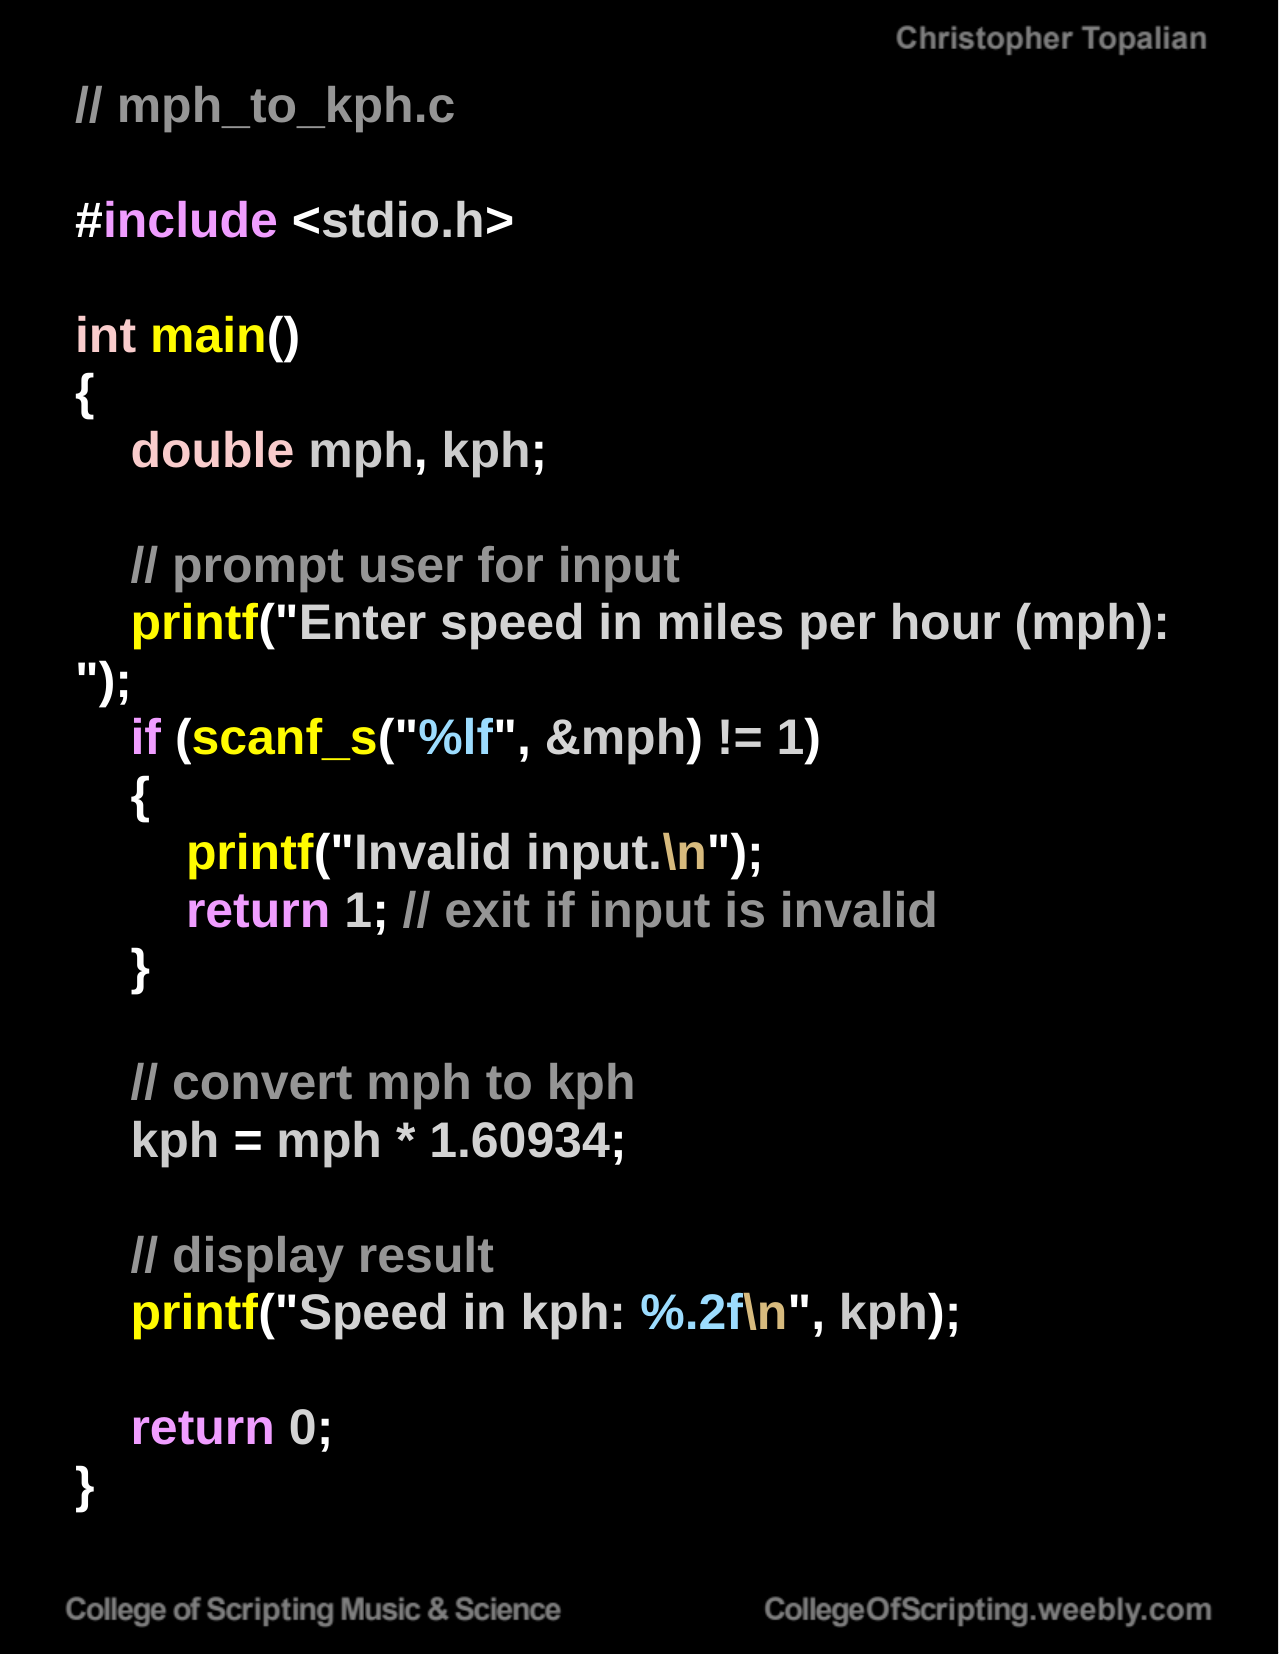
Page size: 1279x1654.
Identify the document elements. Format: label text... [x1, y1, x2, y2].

text // convert mph to kph [75, 1052, 1203, 1110]
text return 0; [75, 1397, 1203, 1455]
text // display result [75, 1225, 1203, 1282]
text } [75, 1455, 1203, 1512]
text } [75, 937, 1203, 995]
text return 1; // exit if input is invalid [75, 880, 1203, 937]
text if (scanf_s("%lf", &mph) != 1) [75, 707, 1203, 765]
text // prompt user for input [75, 535, 1203, 592]
text double mph, kph; [75, 420, 1203, 477]
subtitle // mph_to_kph.c [75, 75, 1203, 132]
text printf("Speed in kph: %.2f\n", kph); [75, 1282, 1203, 1340]
text #include <stdio.h> [75, 190, 1203, 247]
text { [75, 362, 1203, 420]
text printf("Invalid input.\n"); [75, 822, 1203, 880]
text printf("Enter speed in miles per hour (mph): "); [75, 592, 1203, 707]
text { [75, 765, 1203, 822]
text kph = mph * 1.60934; [75, 1110, 1203, 1167]
text int main() [75, 305, 1203, 362]
